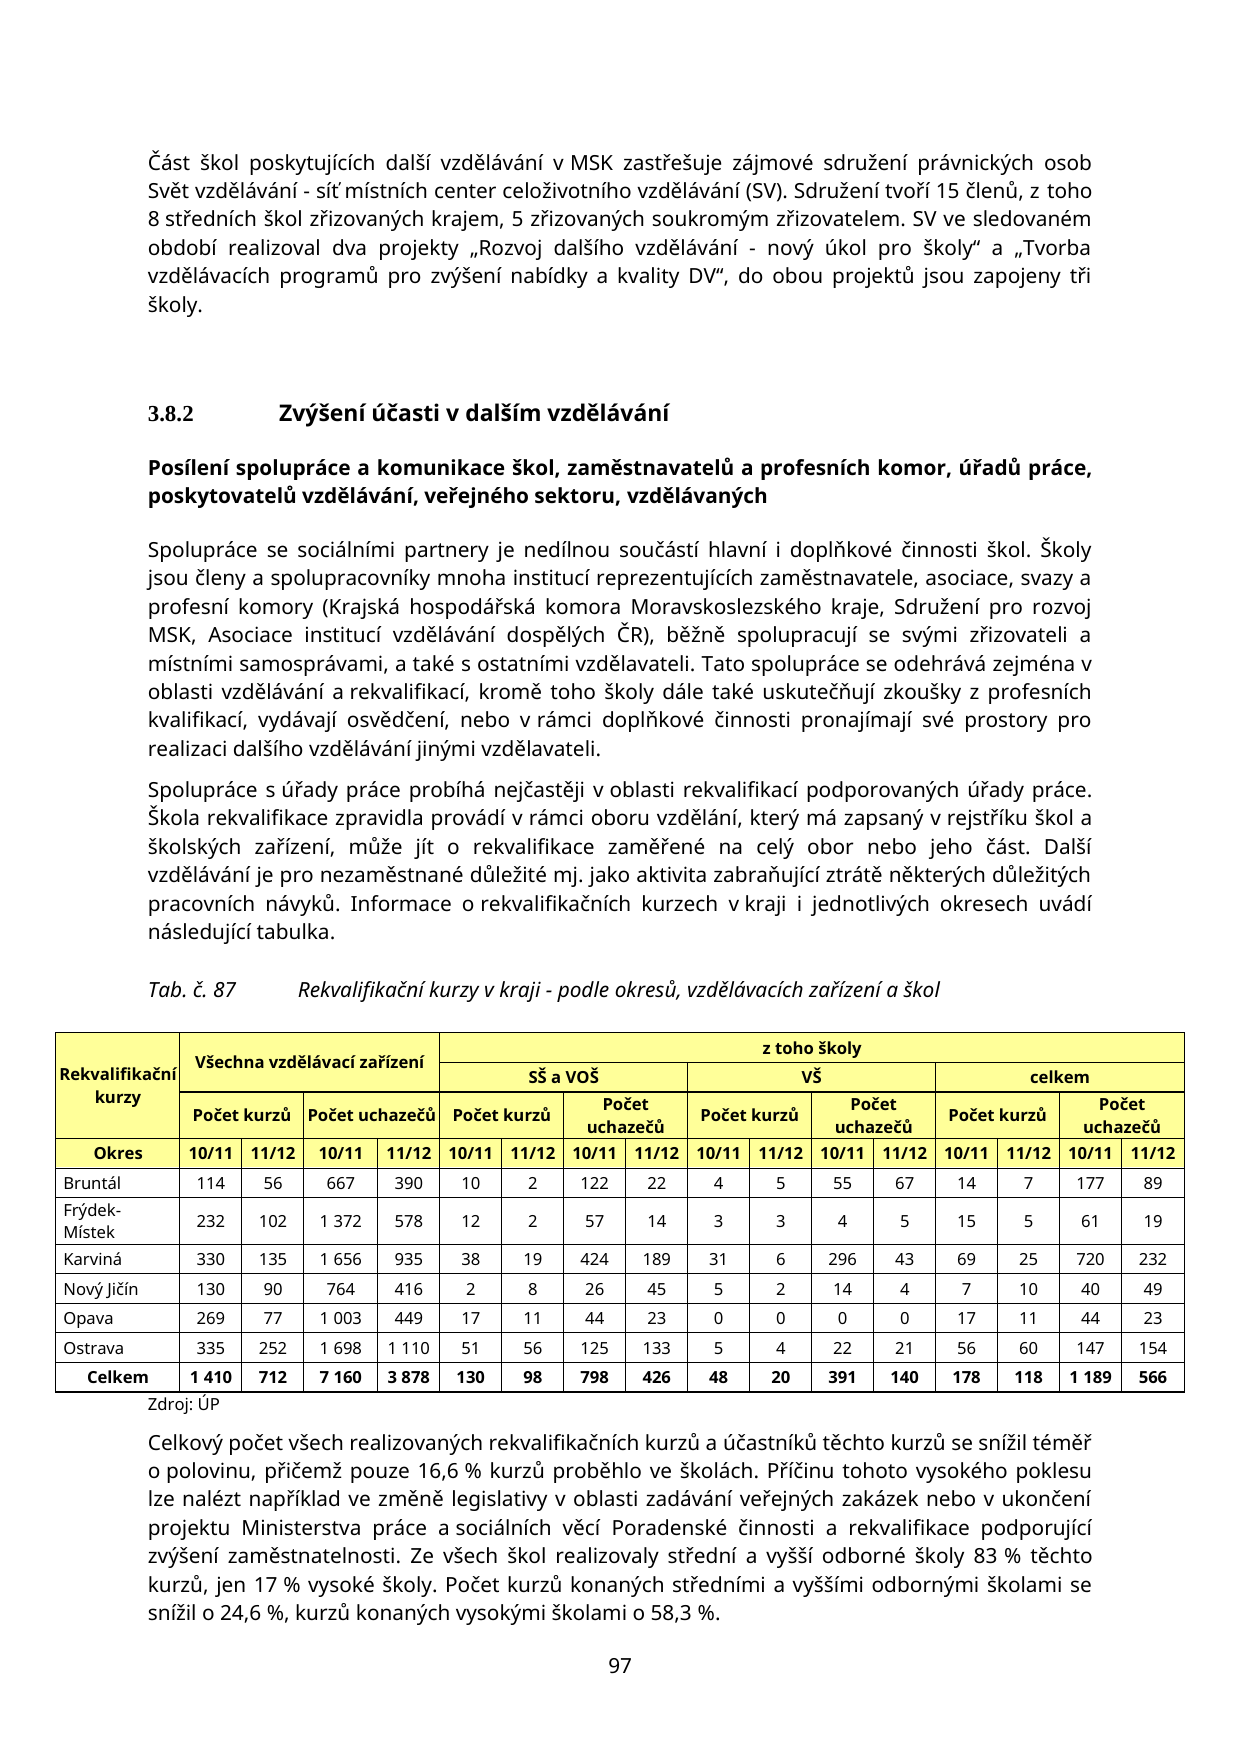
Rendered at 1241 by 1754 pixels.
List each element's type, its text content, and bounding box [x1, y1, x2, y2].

table_cell 11/12 [750, 1139, 811, 1167]
table_cell 4 [750, 1333, 811, 1362]
table_cell 0 [750, 1304, 811, 1332]
table_cell 667 [304, 1169, 377, 1197]
table_cell 720 [1060, 1245, 1121, 1273]
table_cell 5 [688, 1274, 749, 1303]
table_cell 130 [180, 1274, 241, 1303]
table_cell 43 [874, 1245, 935, 1273]
table_cell 77 [242, 1304, 303, 1332]
table_cell 296 [812, 1245, 873, 1273]
table_cell 8 [502, 1274, 563, 1303]
table_cell 67 [874, 1169, 935, 1197]
table_cell 11/12 [502, 1139, 563, 1167]
table_header Rekvalifikační kurzy [56, 1033, 179, 1138]
table_cell Počet kurzů [440, 1093, 563, 1138]
table_cell 269 [180, 1304, 241, 1332]
table_cell 3 878 [378, 1363, 439, 1391]
table_cell 90 [242, 1274, 303, 1303]
table_cell 4 [688, 1169, 749, 1197]
table_cell 56 [242, 1169, 303, 1197]
table_cell 2 [502, 1169, 563, 1197]
table_cell 7 160 [304, 1363, 377, 1391]
table_cell 154 [1122, 1333, 1184, 1362]
table_cell 449 [378, 1304, 439, 1332]
table_cell 11/12 [998, 1139, 1059, 1167]
table_cell Opava [56, 1304, 179, 1332]
table_cell 69 [936, 1245, 997, 1273]
table_cell Ostrava [56, 1333, 179, 1362]
table_cell 15 [936, 1198, 997, 1243]
table_cell 330 [180, 1245, 241, 1273]
table_cell 114 [180, 1169, 241, 1197]
table_cell 118 [998, 1363, 1059, 1391]
table_cell 5 [998, 1198, 1059, 1243]
table_cell 10/11 [180, 1139, 241, 1167]
table_cell 26 [564, 1274, 625, 1303]
table_cell 391 [812, 1363, 873, 1391]
table_cell 426 [626, 1363, 687, 1391]
table_cell 935 [378, 1245, 439, 1273]
table_cell 0 [812, 1304, 873, 1332]
table_cell 252 [242, 1333, 303, 1362]
table_cell 125 [564, 1333, 625, 1362]
table_cell 17 [440, 1304, 501, 1332]
table_cell 11/12 [626, 1139, 687, 1167]
table_cell 19 [1122, 1198, 1184, 1243]
table_cell 1 003 [304, 1304, 377, 1332]
table_cell 1 110 [378, 1333, 439, 1362]
table_cell 102 [242, 1198, 303, 1243]
table_cell 335 [180, 1333, 241, 1362]
table_cell 57 [564, 1198, 625, 1243]
table_cell 10/11 [936, 1139, 997, 1167]
table_cell Počet kurzů [936, 1093, 1059, 1138]
table_cell 2 [440, 1274, 501, 1303]
table_cell 11/12 [378, 1139, 439, 1167]
table_cell 11/12 [874, 1139, 935, 1167]
table_cell 10/11 [440, 1139, 501, 1167]
table_header Všechna vzdělávací zařízení [180, 1033, 439, 1091]
table_cell 23 [1122, 1304, 1184, 1332]
text Celkový počet všech realizovaných rekvalifikačních kurzů a účastníků těchto kurzů se snížil téměř o polovinu, přičemž pouze 16,6 % kurzů proběhlo ve školách. Příčinu tohoto vysokého poklesu lze nalézt například ve změně legislativy v oblasti zadávání veřejných zakázek nebo v ukončení projektu Ministerstva práce a sociálních věcí Poradenské činnosti a rekvalifikace podporující zvýšení zaměstnatelnosti. Ze všech škol realizovaly střední a vyšší odborné školy 83 % těchto kurzů, jen 17 % vysoké školy. Počet kurzů konaných středními a vyššími odbornými školami se snížil o 24,6 %, kurzů konaných vysokými školami o 58,3 %. [148, 1428, 1092, 1627]
table_cell 5 [750, 1169, 811, 1197]
table_cell 14 [812, 1274, 873, 1303]
table_cell 31 [688, 1245, 749, 1273]
text Zdroj: ÚP [148, 1393, 1092, 1415]
table_cell 4 [874, 1274, 935, 1303]
table_cell 17 [936, 1304, 997, 1332]
table_cell 48 [688, 1363, 749, 1391]
table_cell 55 [812, 1169, 873, 1197]
table_cell 2 [502, 1198, 563, 1243]
table_cell 1 656 [304, 1245, 377, 1273]
table_cell Bruntál [56, 1169, 179, 1197]
table_cell 56 [936, 1333, 997, 1362]
table_cell 20 [750, 1363, 811, 1391]
table_cell 1 372 [304, 1198, 377, 1243]
table_cell Celkem [56, 1363, 179, 1391]
table_cell Počet kurzů [688, 1093, 811, 1138]
table_cell 38 [440, 1245, 501, 1273]
table_cell 10/11 [1060, 1139, 1121, 1167]
table_cell 49 [1122, 1274, 1184, 1303]
table_cell 578 [378, 1198, 439, 1243]
table_cell 147 [1060, 1333, 1121, 1362]
table_cell 10/11 [304, 1139, 377, 1167]
table_cell 7 [998, 1169, 1059, 1197]
table_cell 3 [750, 1198, 811, 1243]
table_cell 98 [502, 1363, 563, 1391]
table_cell 21 [874, 1333, 935, 1362]
table_cell 3 [688, 1198, 749, 1243]
table_cell 14 [936, 1169, 997, 1197]
table_cell 135 [242, 1245, 303, 1273]
table_cell 4 [812, 1198, 873, 1243]
list Rekvalifikační kurzy v kraji - podle okresů, vzdělávacích zařízení a škol [148, 975, 1092, 1003]
table_cell 10 [440, 1169, 501, 1197]
text Posílení spolupráce a komunikace škol, zaměstnavatelů a profesních komor, úřadů práce, poskytovatelů vzdělávání, veřejného sektoru, vzdělávaných [148, 453, 1092, 510]
table_cell 5 [688, 1333, 749, 1362]
table_cell Frýdek-Místek [56, 1198, 179, 1243]
table_cell 25 [998, 1245, 1059, 1273]
table_cell 232 [1122, 1245, 1184, 1273]
table_cell 390 [378, 1169, 439, 1197]
table_cell SŠ a VOŠ [440, 1063, 687, 1091]
table_cell 12 [440, 1198, 501, 1243]
table_cell 22 [626, 1169, 687, 1197]
table_cell Karviná [56, 1245, 179, 1273]
table_cell 416 [378, 1274, 439, 1303]
table_cell 44 [564, 1304, 625, 1332]
table_cell 7 [936, 1274, 997, 1303]
text Část škol poskytujících další vzdělávání v MSK zastřešuje zájmové sdružení právnických osob Svět vzdělávání - síť místních center celoživotního vzdělávání (SV). Sdružení tvoří 15 členů, z toho 8 středních škol zřizovaných krajem, 5 zřizovaných soukromým zřizovatelem. SV ve sledovaném období realizoval dva projekty „Rozvoj dalšího vzdělávání - nový úkol pro školy“ a „Tvorba vzdělávacích programů pro zvýšení nabídky a kvality DV“, do obou projektů jsou zapojeny tři školy. [148, 148, 1092, 318]
text Spolupráce s úřady práce probíhá nejčastěji v oblasti rekvalifikací podporovaných úřady práce. Škola rekvalifikace zpravidla provádí v rámci oboru vzdělání, který má zapsaný v rejstříku škol a školských zařízení, může jít o rekvalifikace zaměřené na celý obor nebo jeho část. Další vzdělávání je pro nezaměstnané důležité mj. jako aktivita zabraňující ztrátě některých důležitých pracovních návyků. Informace o rekvalifikačních kurzech v kraji i jednotlivých okresech uvádí následující tabulka. [148, 775, 1092, 946]
table_cell 1 410 [180, 1363, 241, 1391]
table_cell 10/11 [564, 1139, 625, 1167]
table_cell VŠ [688, 1063, 935, 1091]
table_cell 189 [626, 1245, 687, 1273]
table_cell 130 [440, 1363, 501, 1391]
table_cell 764 [304, 1274, 377, 1303]
table_cell 2 [750, 1274, 811, 1303]
table_cell 133 [626, 1333, 687, 1362]
table_cell 89 [1122, 1169, 1184, 1197]
table_cell Nový Jičín [56, 1274, 179, 1303]
table_cell 177 [1060, 1169, 1121, 1197]
table_cell 19 [502, 1245, 563, 1273]
table_cell 61 [1060, 1198, 1121, 1243]
table_cell 1 189 [1060, 1363, 1121, 1391]
table_cell 10/11 [812, 1139, 873, 1167]
table_cell 10 [998, 1274, 1059, 1303]
table_cell 11/12 [1122, 1139, 1184, 1167]
table_cell 40 [1060, 1274, 1121, 1303]
table_cell Počet uchazečů [1060, 1093, 1184, 1138]
table_cell 22 [812, 1333, 873, 1362]
table_cell Počet uchazečů [564, 1093, 687, 1138]
table_cell 51 [440, 1333, 501, 1362]
table_cell 0 [874, 1304, 935, 1332]
table_cell 44 [1060, 1304, 1121, 1332]
table_cell 60 [998, 1333, 1059, 1362]
table_cell 23 [626, 1304, 687, 1332]
table_cell 0 [688, 1304, 749, 1332]
table_cell 566 [1122, 1363, 1184, 1391]
table_cell 798 [564, 1363, 625, 1391]
table_cell 712 [242, 1363, 303, 1391]
table_cell Počet uchazečů [812, 1093, 935, 1138]
table_cell 140 [874, 1363, 935, 1391]
table_cell 11 [998, 1304, 1059, 1332]
subtitle Zvýšení účasti v dalším vzdělávání [148, 397, 1092, 428]
table_cell 178 [936, 1363, 997, 1391]
table_cell 11 [502, 1304, 563, 1332]
table_cell celkem [936, 1063, 1184, 1091]
table_cell 56 [502, 1333, 563, 1362]
table_cell Okres [56, 1139, 179, 1167]
table_cell 424 [564, 1245, 625, 1273]
table_cell 11/12 [242, 1139, 303, 1167]
table_cell 232 [180, 1198, 241, 1243]
table_cell 45 [626, 1274, 687, 1303]
text Spolupráce se sociálními partnery je nedílnou součástí hlavní i doplňkové činnosti škol. Školy jsou členy a spolupracovníky mnoha institucí reprezentujících zaměstnavatele, asociace, svazy a profesní komory (Krajská hospodářská komora Moravskoslezského kraje, Sdružení pro rozvoj MSK, Asociace institucí vzdělávání dospělých ČR), běžně spolupracují se svými zřizovateli a místními samosprávami, a také s ostatními vzdělavateli. Tato spolupráce se odehrává zejména v oblasti vzdělávání a rekvalifikací, kromě toho školy dále také uskutečňují zkoušky z profesních kvalifikací, vydávají osvědčení, nebo v rámci doplňkové činnosti pronajímají své prostory pro realizaci dalšího vzdělávání jinými vzdělavateli. [148, 535, 1092, 762]
table_cell 14 [626, 1198, 687, 1243]
table_cell 10/11 [688, 1139, 749, 1167]
table_cell Počet uchazečů [304, 1093, 439, 1138]
table_cell Počet kurzů [180, 1093, 303, 1138]
table_cell 1 698 [304, 1333, 377, 1362]
table_header z toho školy [440, 1033, 1184, 1062]
table_cell 6 [750, 1245, 811, 1273]
table_cell 5 [874, 1198, 935, 1243]
table_cell 122 [564, 1169, 625, 1197]
